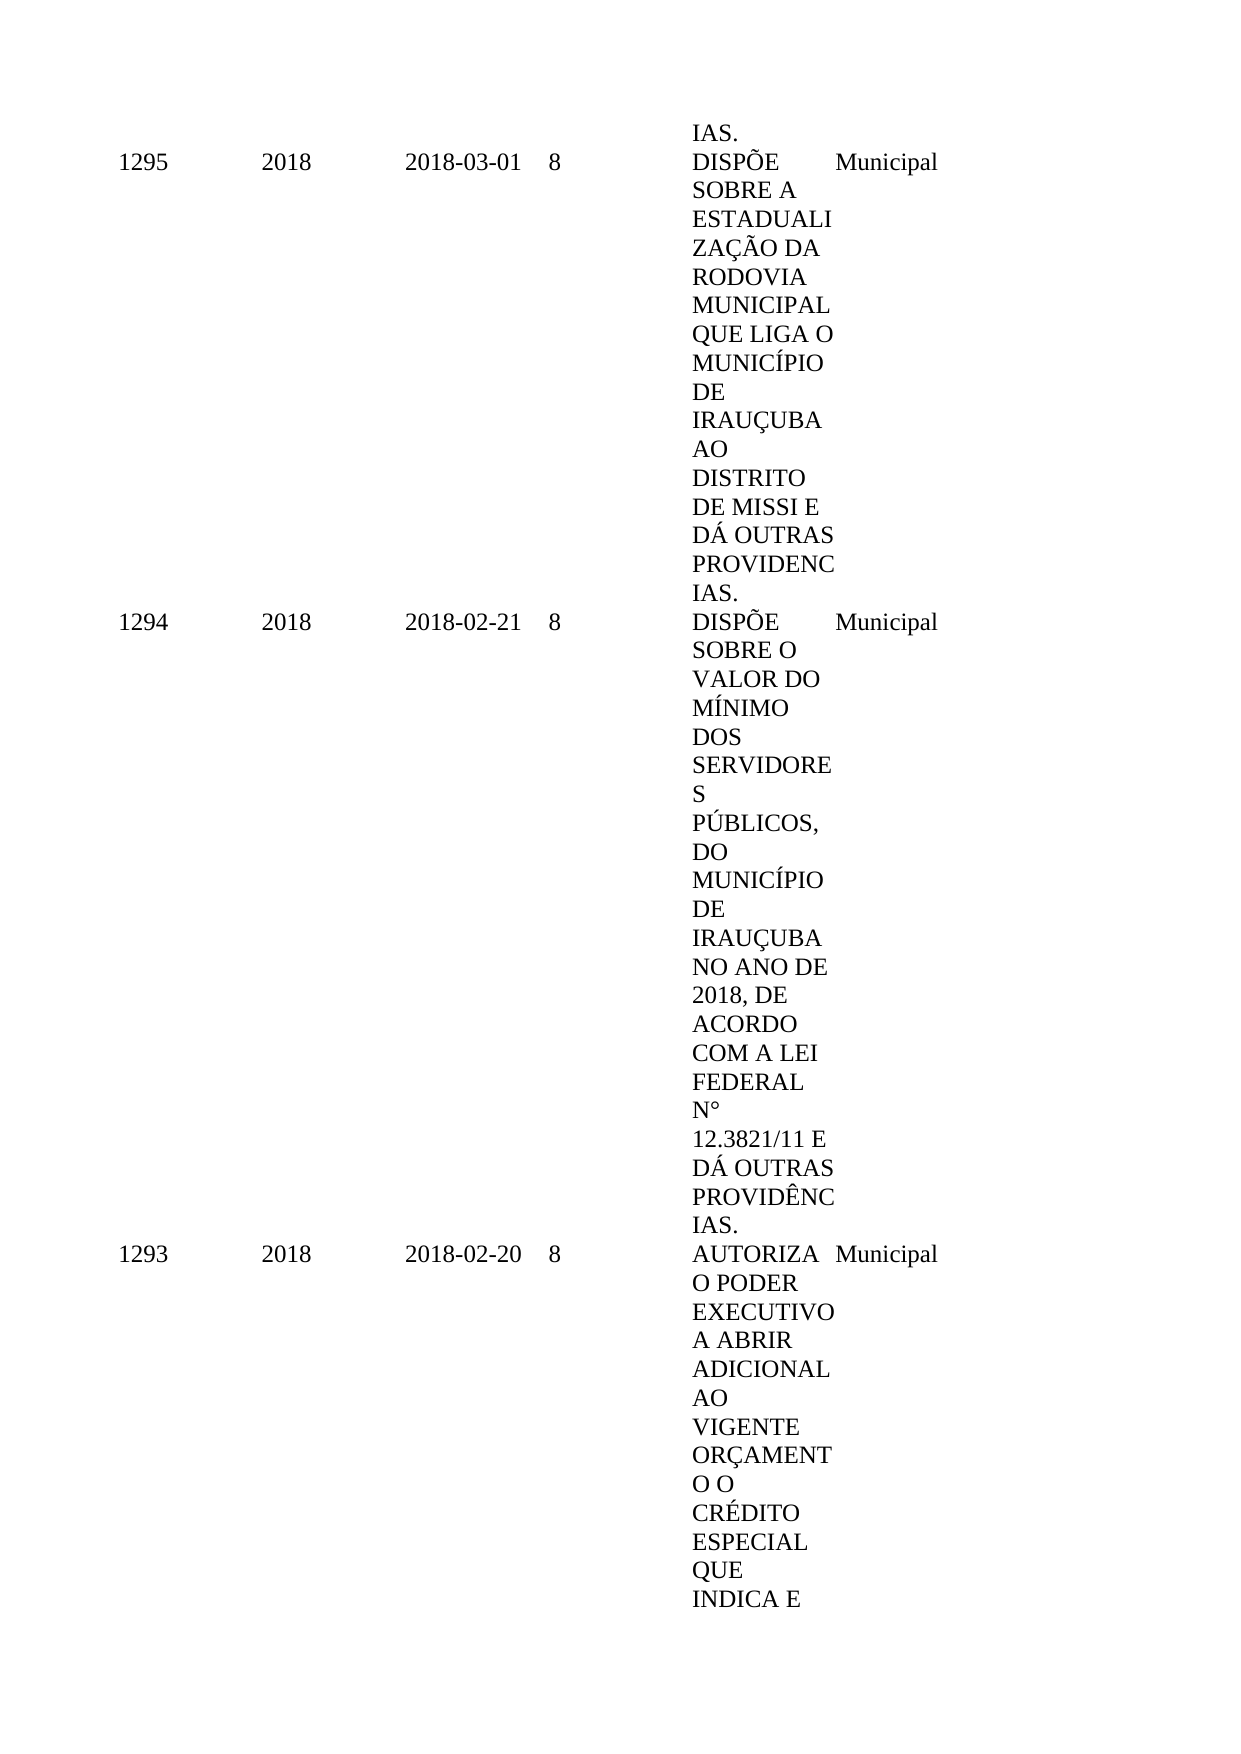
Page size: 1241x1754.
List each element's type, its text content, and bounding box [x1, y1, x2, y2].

table_cell 2018-03-01 [405, 147, 548, 607]
table_cell IAS. [692, 118, 835, 147]
table_cell [979, 118, 1122, 147]
table_cell 1295 [118, 147, 261, 607]
table_cell 2018-02-20 [405, 1239, 548, 1613]
table_cell DISPÕE SOBRE A ESTADUALIZAÇÃO DA RODOVIA MUNICIPAL QUE LIGA O MUNICÍPIO DE IRAUÇUBA AO DISTRITO DE MISSI E DÁ OUTRAS PROVIDENCIAS. [692, 147, 835, 607]
table_cell DISPÕE SOBRE O VALOR DO MÍNIMO DOS SERVIDORES PÚBLICOS, DO MUNICÍPIO DE IRAUÇUBA NO ANO DE 2018, DE ACORDO COM A LEI FEDERAL N° 12.3821/11 E DÁ OUTRAS PROVIDÊNCIAS. [692, 607, 835, 1239]
table_cell Municipal [835, 1239, 979, 1613]
table_cell [548, 118, 692, 147]
table_cell [118, 118, 261, 147]
table_cell [979, 607, 1122, 1239]
table_cell [405, 118, 548, 147]
table_cell 2018 [261, 1239, 405, 1613]
table_cell 1294 [118, 607, 261, 1239]
table_cell 8 [548, 147, 692, 607]
table_cell AUTORIZA O PODER EXECUTIVO A ABRIR ADICIONAL AO VIGENTE ORÇAMENTO O CRÉDITO ESPECIAL QUE INDICA E [692, 1239, 835, 1613]
table_cell [261, 118, 405, 147]
table_cell Municipal [835, 147, 979, 607]
table_cell 2018-02-21 [405, 607, 548, 1239]
table_cell [835, 118, 979, 147]
table_cell [979, 1239, 1122, 1613]
table_cell 8 [548, 607, 692, 1239]
table_cell Municipal [835, 607, 979, 1239]
table_cell 2018 [261, 147, 405, 607]
table_cell [979, 147, 1122, 607]
table_cell 2018 [261, 607, 405, 1239]
table_cell 8 [548, 1239, 692, 1613]
table_cell 1293 [118, 1239, 261, 1613]
